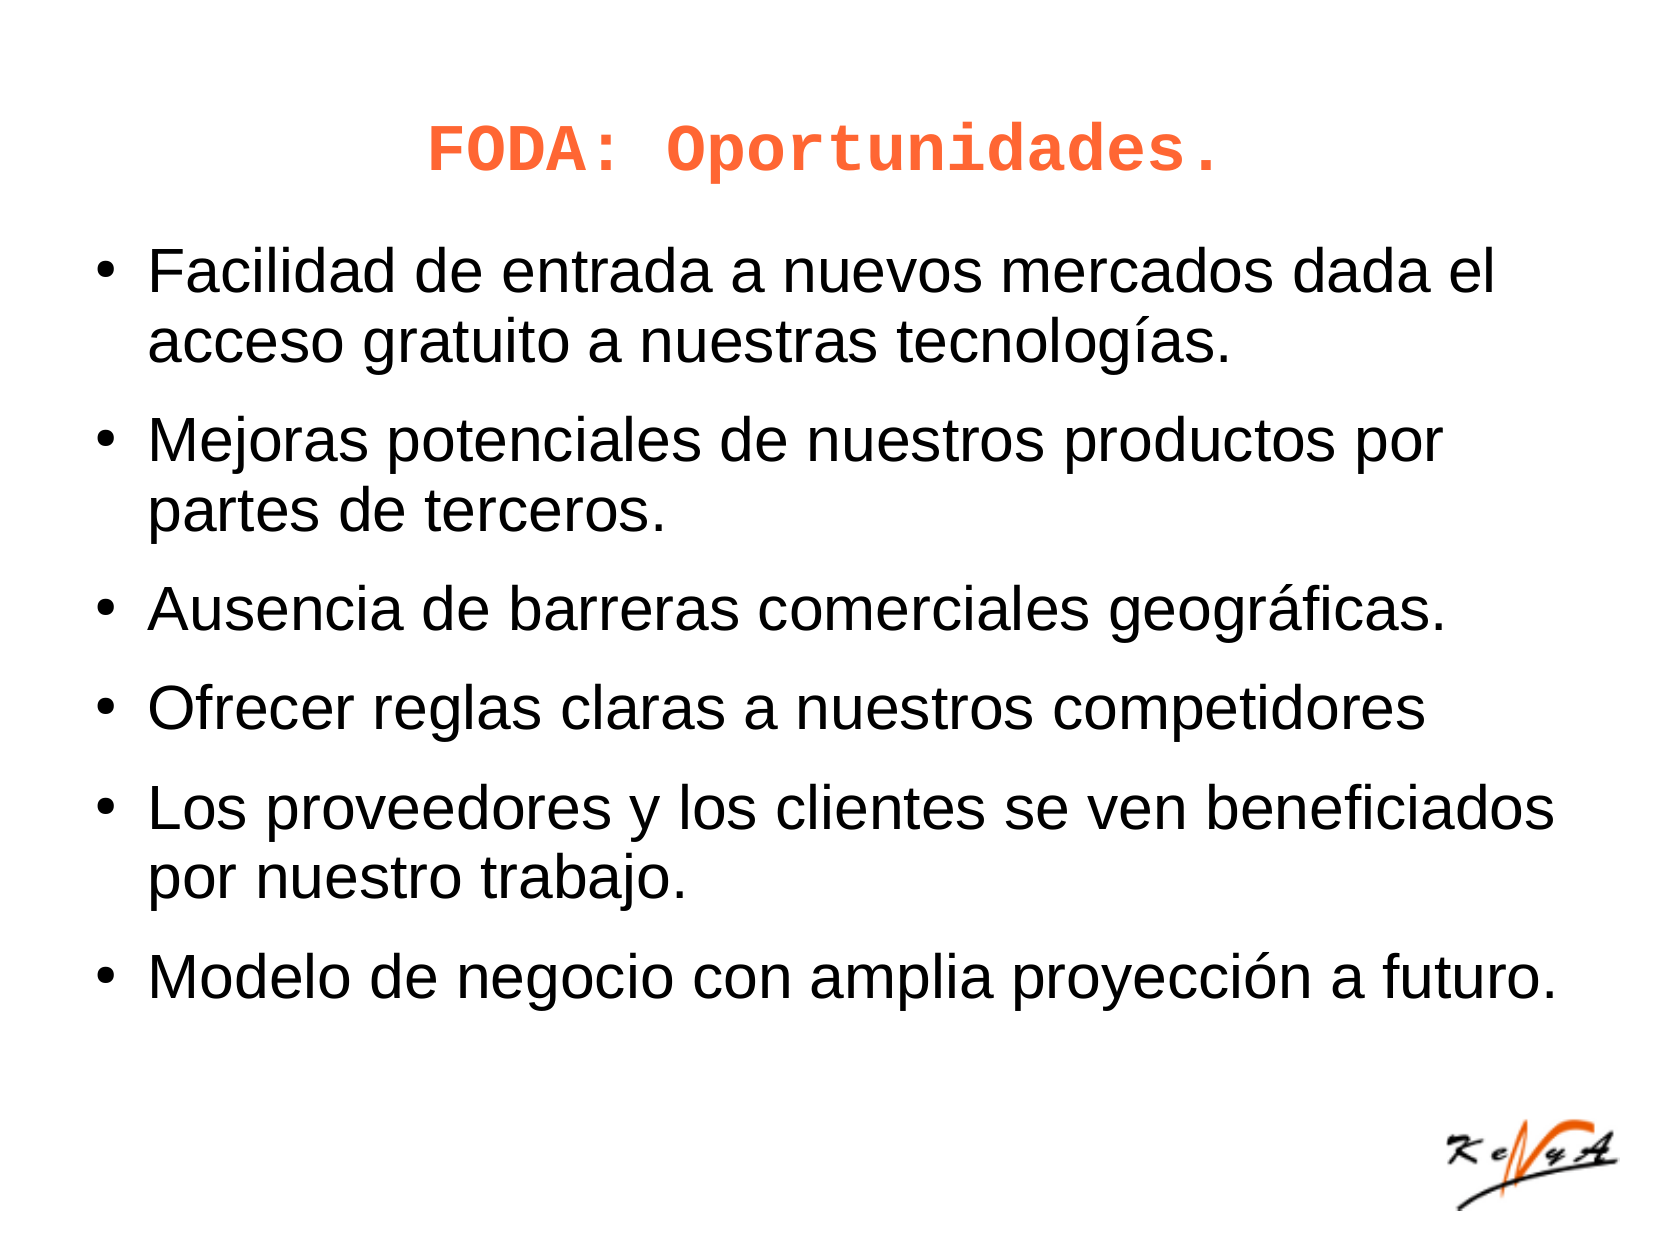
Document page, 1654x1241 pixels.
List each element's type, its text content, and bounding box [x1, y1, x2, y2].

title FODA: Oportunidades. [82, 49, 1571, 257]
picture [1446, 1118, 1620, 1211]
list Facilidad de entrada a nuevos mercados dada el acceso gratuito a nuestras tecnologías. Mejoras potenciales de nuestros productos por partes de terceros. Ausencia de barreras comerciales geográficas. Ofrecer reglas claras a nuestros competidores Los proveedores y los clientes se ven beneficiados por nuestro trabajo. Modelo de negocio con amplia proyección a futuro. [76, 236, 1565, 1040]
